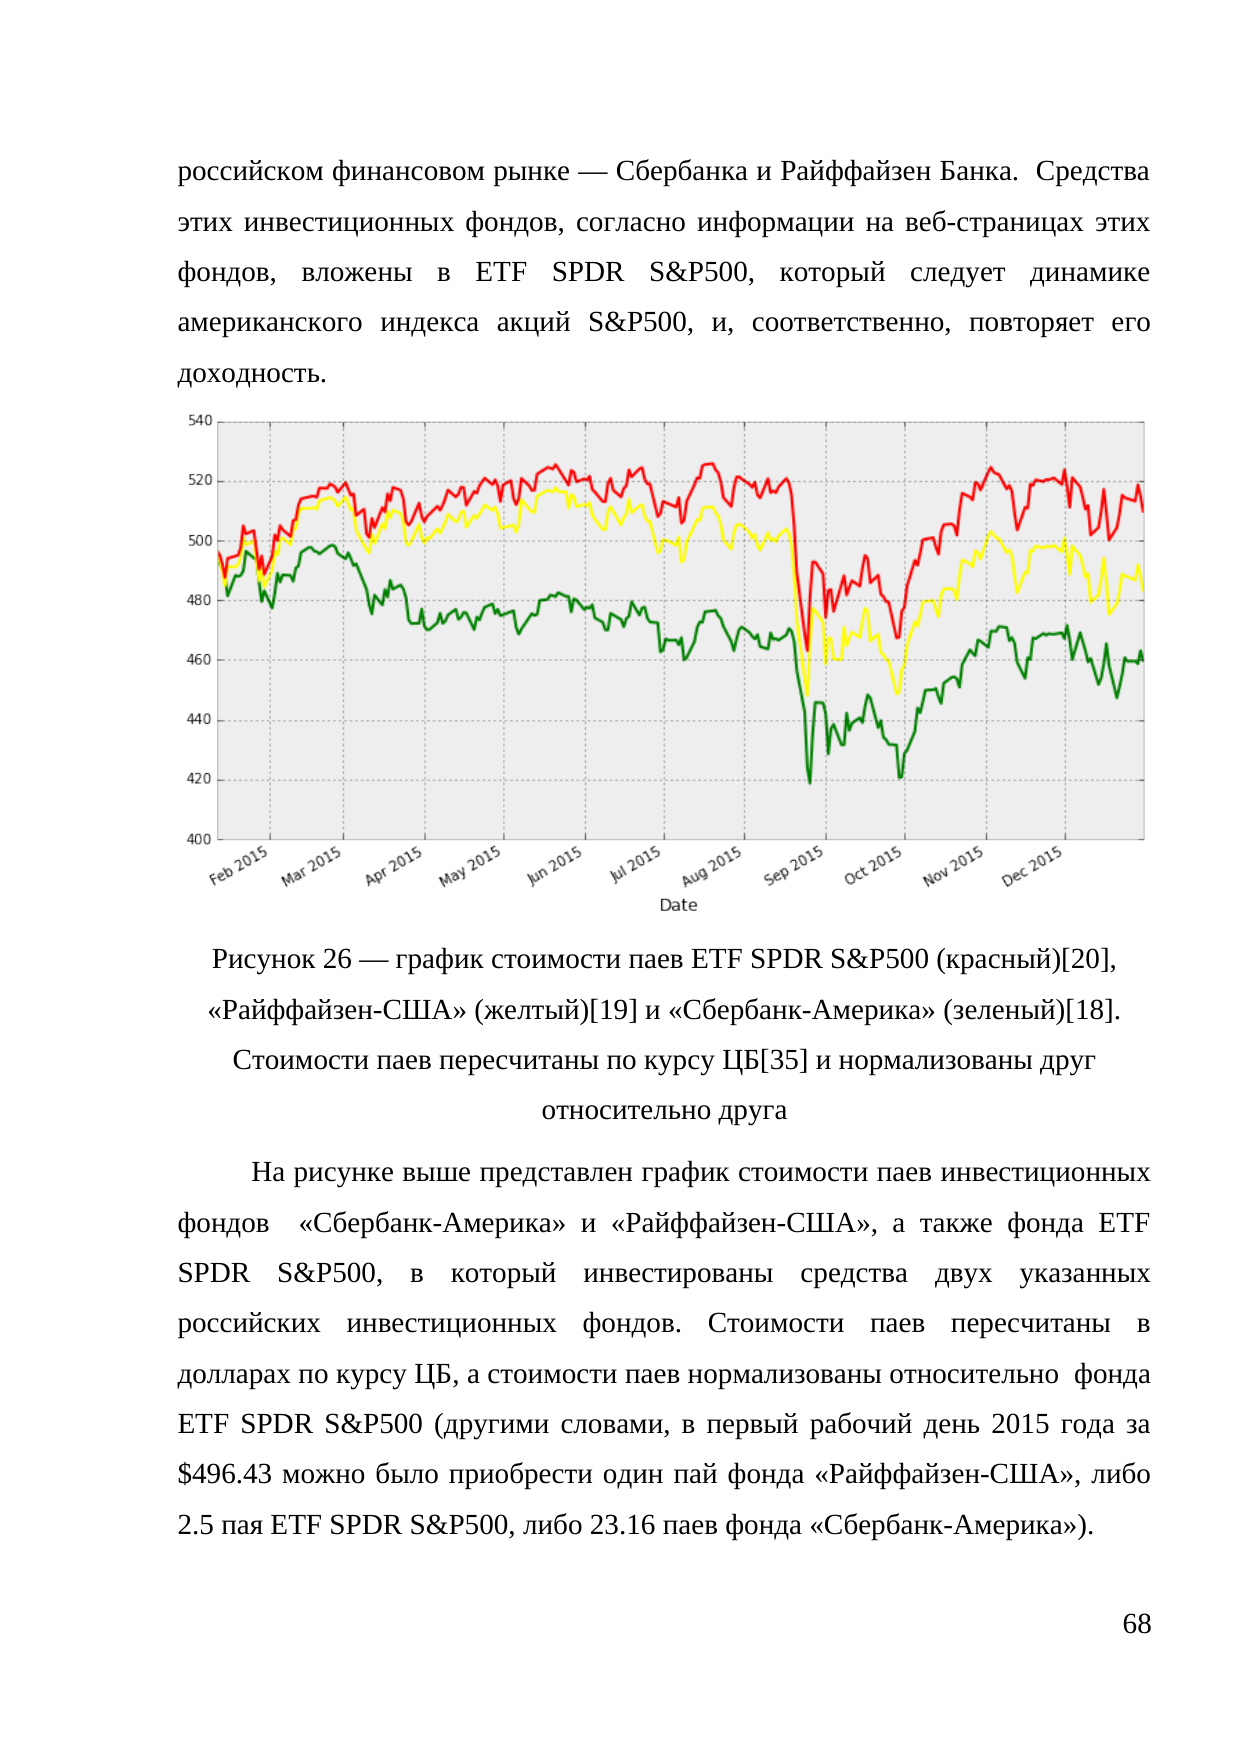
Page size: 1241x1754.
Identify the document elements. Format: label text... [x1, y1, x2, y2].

text На рисунке выше представлен график стоимости паев инвестиционных фондов «Сбербанк-Америка» и «Райффайзен-США», а также фонда ETF SPDR S&P500, в который инвестированы средства двух указанных российских инвестиционных фондов. Стоимости паев пересчитаны в долларах по курсу ЦБ, а стоимости паев нормализованы относительно фонда ETF SPDR S&P500 (другими словами, в первый рабочий день 2015 года за $496.43 можно было приобрести один пай фонда «Райффайзен-США», либо 2.5 пая ETF SPDR S&P500, либо 23.16 паев фонда «Сбербанк-Америка»). [177, 1154, 1152, 1540]
text Рисунок 26 — график стоимости паев ETF SPDR S&P500 (красный)[20], «Райффайзен-США» (желтый)[19] и «Сбербанк-Америка» (зеленый)[18]. Стоимости паев пересчитаны по курсу ЦБ[35] и нормализованы друг относительно друга [177, 925, 1152, 1126]
picture [177, 405, 1152, 925]
text российском финансовом рынке — Сбербанка и Райффайзен Банка. Средства этих инвестиционных фондов, согласно информации на веб-страницах этих фондов, вложены в ETF SPDR S&P500, который следует динамике американского индекса акций S&P500, и, соответственно, повторяет его доходность. [177, 153, 1152, 388]
